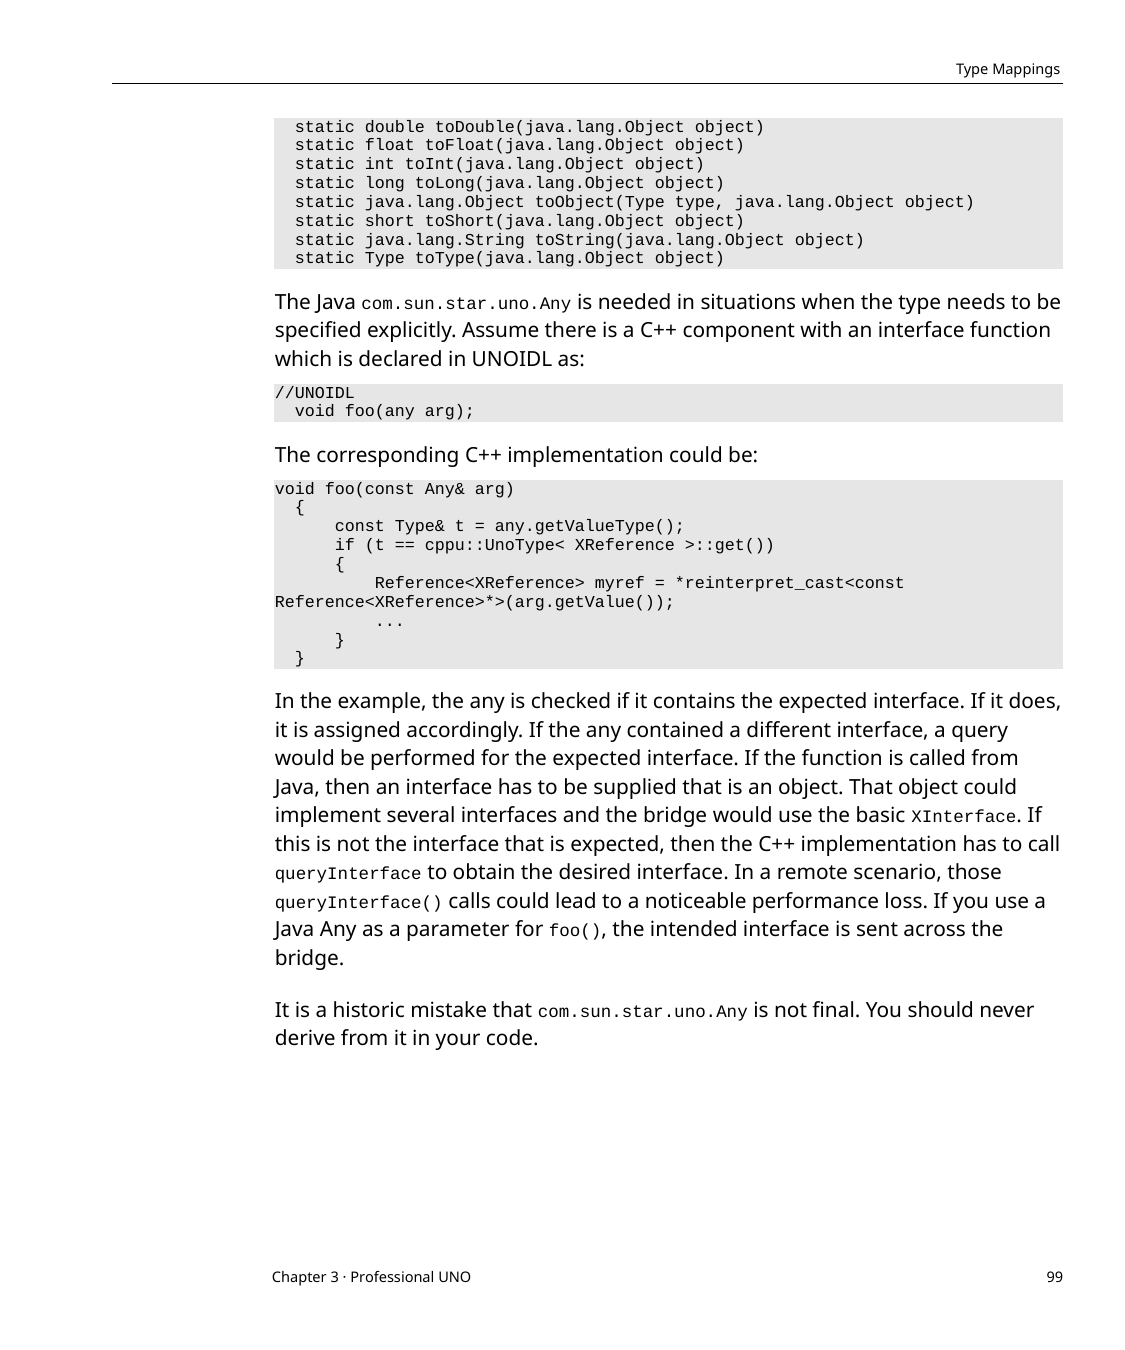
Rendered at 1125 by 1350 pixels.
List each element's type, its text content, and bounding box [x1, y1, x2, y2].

text It is a historic mistake that com.sun.star.uno.Any is not final. You should never derive from it in your code. [274, 995, 1063, 1052]
text The corresponding C++ implementation could be: [274, 440, 1063, 468]
text //UNOIDL void foo(any arg); [274, 384, 1063, 422]
text void foo(const Any& arg) { const Type& t = any.getValueType(); if (t == cppu::UnoType< XReference >::get()) { Reference<XReference> myref = *reinterpret_cast<const Reference<XReference>*>(arg.getValue()); ... } } [274, 480, 1063, 669]
text In the example, the any is checked if it contains the expected interface. If it does, it is assigned accordingly. If the any contained a different interface, a query would be performed for the expected interface. If the function is called from Java, then an interface has to be supplied that is an object. That object could implement several interfaces and the bridge would use the basic XInterface. If this is not the interface that is expected, then the C++ implementation has to call queryInterface to obtain the desired interface. In a remote scenario, those queryInterface() calls could lead to a noticeable performance loss. If you use a Java Any as a parameter for foo(), the intended interface is sent across the bridge. [274, 687, 1063, 971]
text The Java com.sun.star.uno.Any is needed in situations when the type needs to be specified explicitly. Assume there is a C++ component with an interface function which is declared in UNOIDL as: [274, 287, 1063, 372]
text static double toDouble(java.lang.Object object) static float toFloat(java.lang.Object object) static int toInt(java.lang.Object object) static long toLong(java.lang.Object object) static java.lang.Object toObject(Type type, java.lang.Object object) static short toShort(java.lang.Object object) static java.lang.String toString(java.lang.Object object) static Type toType(java.lang.Object object) [274, 118, 1063, 269]
